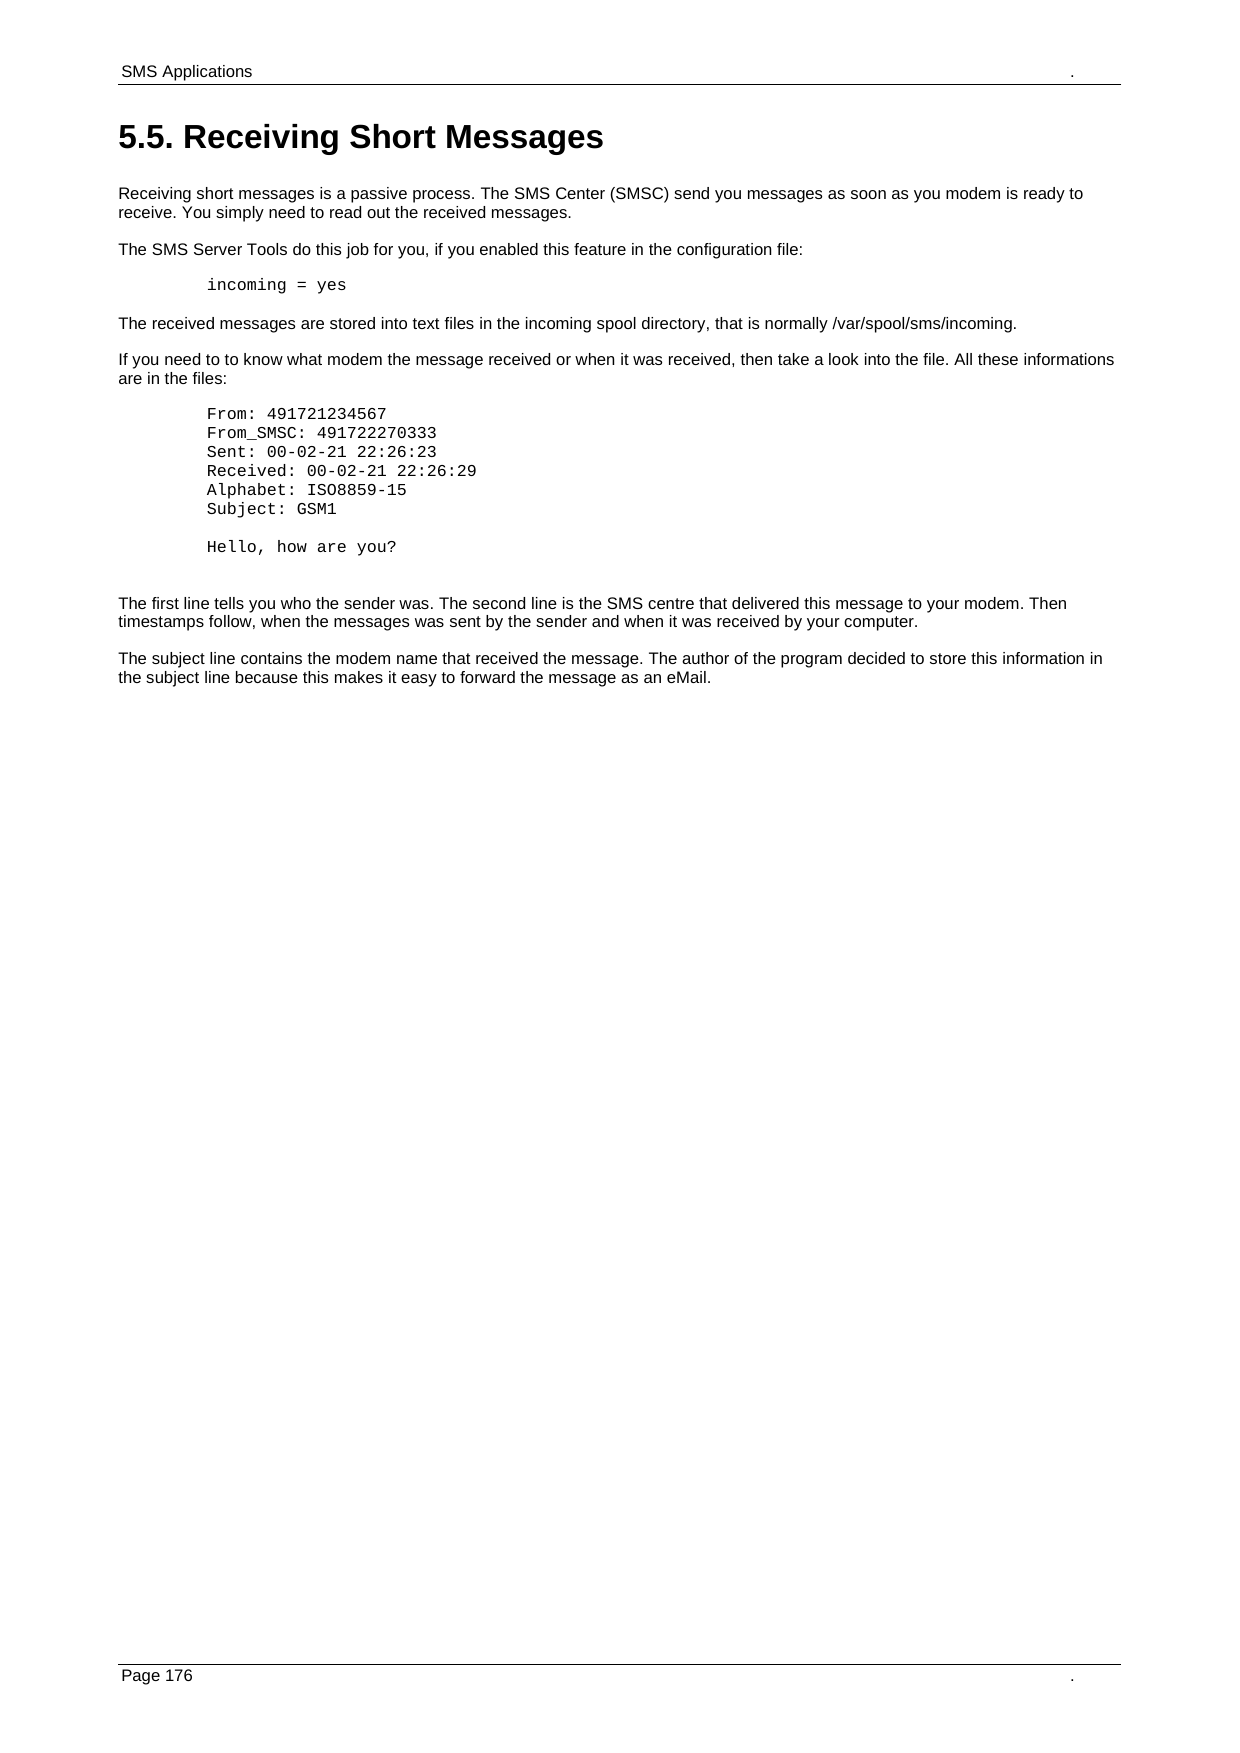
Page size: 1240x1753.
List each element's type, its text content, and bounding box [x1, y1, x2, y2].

text The SMS Server Tools do this job for you, if you enabled this feature in the configuration file: [118, 240, 1121, 258]
text incoming = yes [207, 276, 1121, 295]
text If you need to to know what modem the message received or when it was received, then take a look into the file. All these informations are in the files: [118, 351, 1121, 388]
text Receiving short messages is a passive process. The SMS Center (SMSC) send you messages as soon as you modem is ready to receive. You simply need to read out the received messages. [118, 184, 1121, 222]
text From: 491721234567 From_SMSC: 491722270333 Sent: 00-02-21 22:26:23 Received: 00-02-21 22:26:29 [207, 406, 1121, 482]
subtitle Receiving Short Messages [118, 118, 1121, 155]
text The subject line contains the modem name that received the message. The author of the program decided to store this information in the subject line because this makes it easy to forward the message as an eMail. [118, 649, 1121, 687]
text The first line tells you who the sender was. The second line is the SMS centre that delivered this message to your modem. Then timestamps follow, when the messages was sent by the sender and when it was received by your computer. [118, 594, 1121, 631]
text Alphabet: ISO8859-15 Subject: GSM1 Hello, how are you? [207, 482, 1121, 557]
text The received messages are stored into text files in the incoming spool directory, that is normally /var/spool/sms/incoming. [118, 314, 1121, 333]
